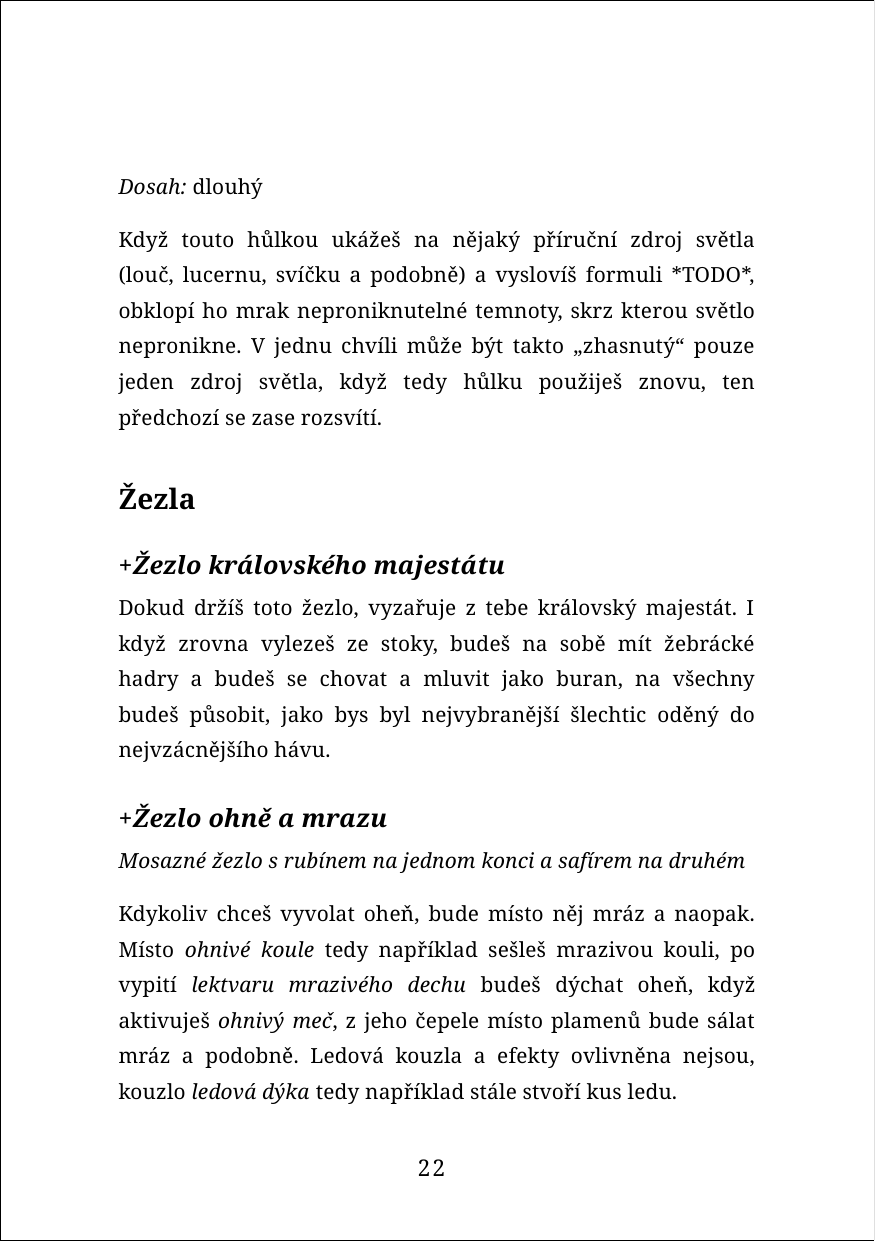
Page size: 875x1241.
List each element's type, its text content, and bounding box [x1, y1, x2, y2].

text Dosah: dlouhý [118, 172, 756, 200]
text Kdykoliv chceš vyvolat oheň, bude místo něj mráz a naopak. Místo ohnivé koule tedy například sešleš mrazivou kouli, po vypití lektvaru mrazivého dechu budeš dýchat oheň, když aktivuješ ohnivý meč, z jeho čepele místo plamenů bude sálat mráz a podobně. Ledová kouzla a efekty ovlivněna nejsou, kouzlo ledová dýka tedy například stále stvoří kus ledu. [118, 899, 756, 1105]
text Když touto hůlkou ukážeš na nějaký příruční zdroj světla (louč, lucernu, svíčku a podobně) a vyslovíš formuli *TODO*, obklopí ho mrak neproniknutelné temnoty, skrz kterou světlo nepronikne. V jednu chvíli může být takto „zhasnutý“ pouze jeden zdroj světla, když tedy hůlku použiješ znovu, ten předchozí se zase rozsvítí. [118, 225, 756, 431]
subtitle +Žezlo královského majestátu [118, 547, 756, 581]
subtitle +Žezlo ohně a mrazu [118, 800, 756, 834]
text Mosazné žezlo s rubínem na jednom konci a safírem na druhém [118, 846, 756, 874]
text Dokud držíš toto žezlo, vyzařuje z tebe královský majestát. I když zrovna vylezeš ze stoky, budeš na sobě mít žebrácké hadry a budeš se chovat a mluvit jako buran, na všechny budeš působit, jako bys byl nejvybranější šlechtic oděný do nejvzácnějšího hávu. [118, 593, 756, 764]
subtitle Žezla [118, 479, 756, 518]
